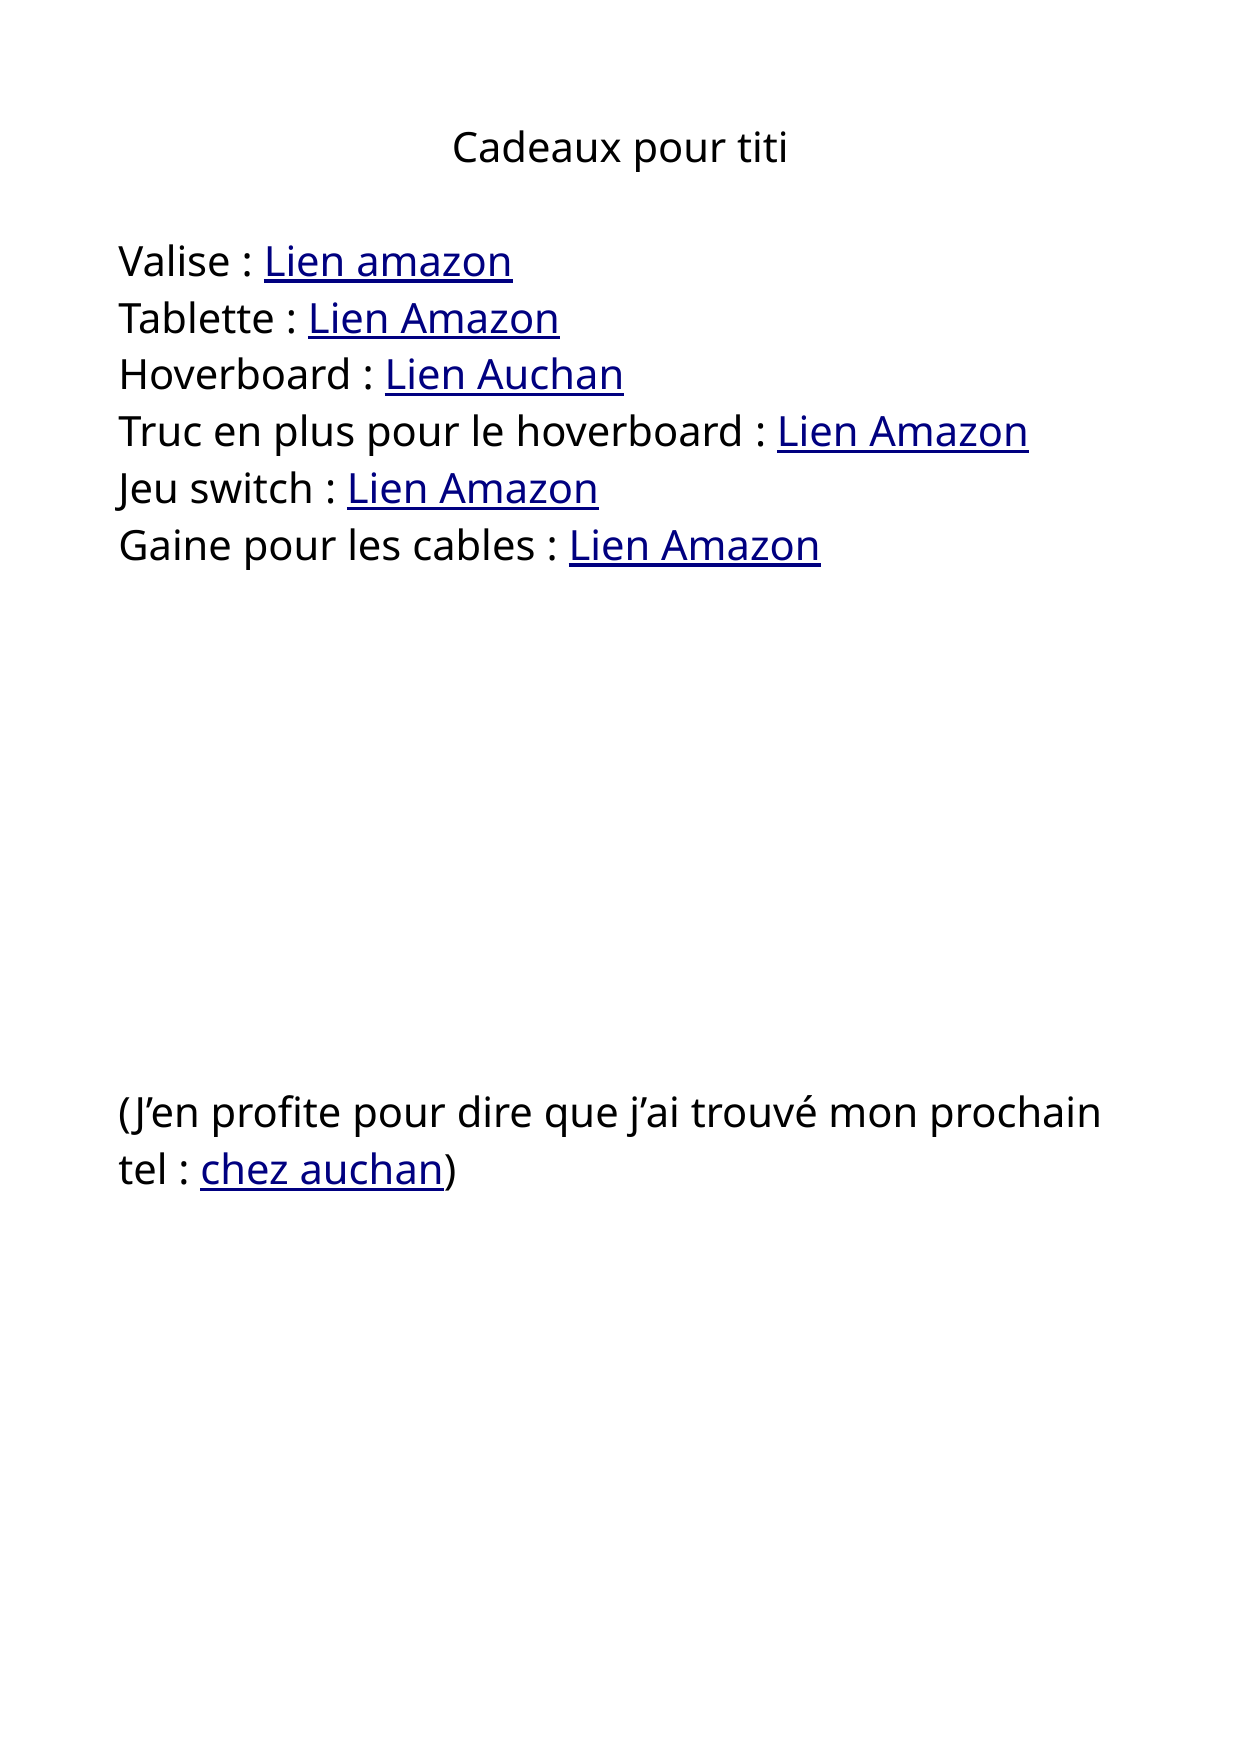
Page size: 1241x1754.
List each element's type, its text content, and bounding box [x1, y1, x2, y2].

text Hoverboard : Lien Auchan [118, 345, 1122, 402]
text Tablette : Lien Amazon [118, 288, 1122, 345]
text (J’en profite pour dire que j’ai trouvé mon prochain tel : chez auchan) [118, 1083, 1122, 1197]
text Jeu switch : Lien Amazon [118, 459, 1122, 516]
text Valise : Lien amazon [118, 232, 1122, 288]
text Cadeaux pour titi [118, 118, 1122, 175]
text Gaine pour les cables : Lien Amazon [118, 516, 1122, 572]
text Truc en plus pour le hoverboard : Lien Amazon [118, 402, 1122, 459]
